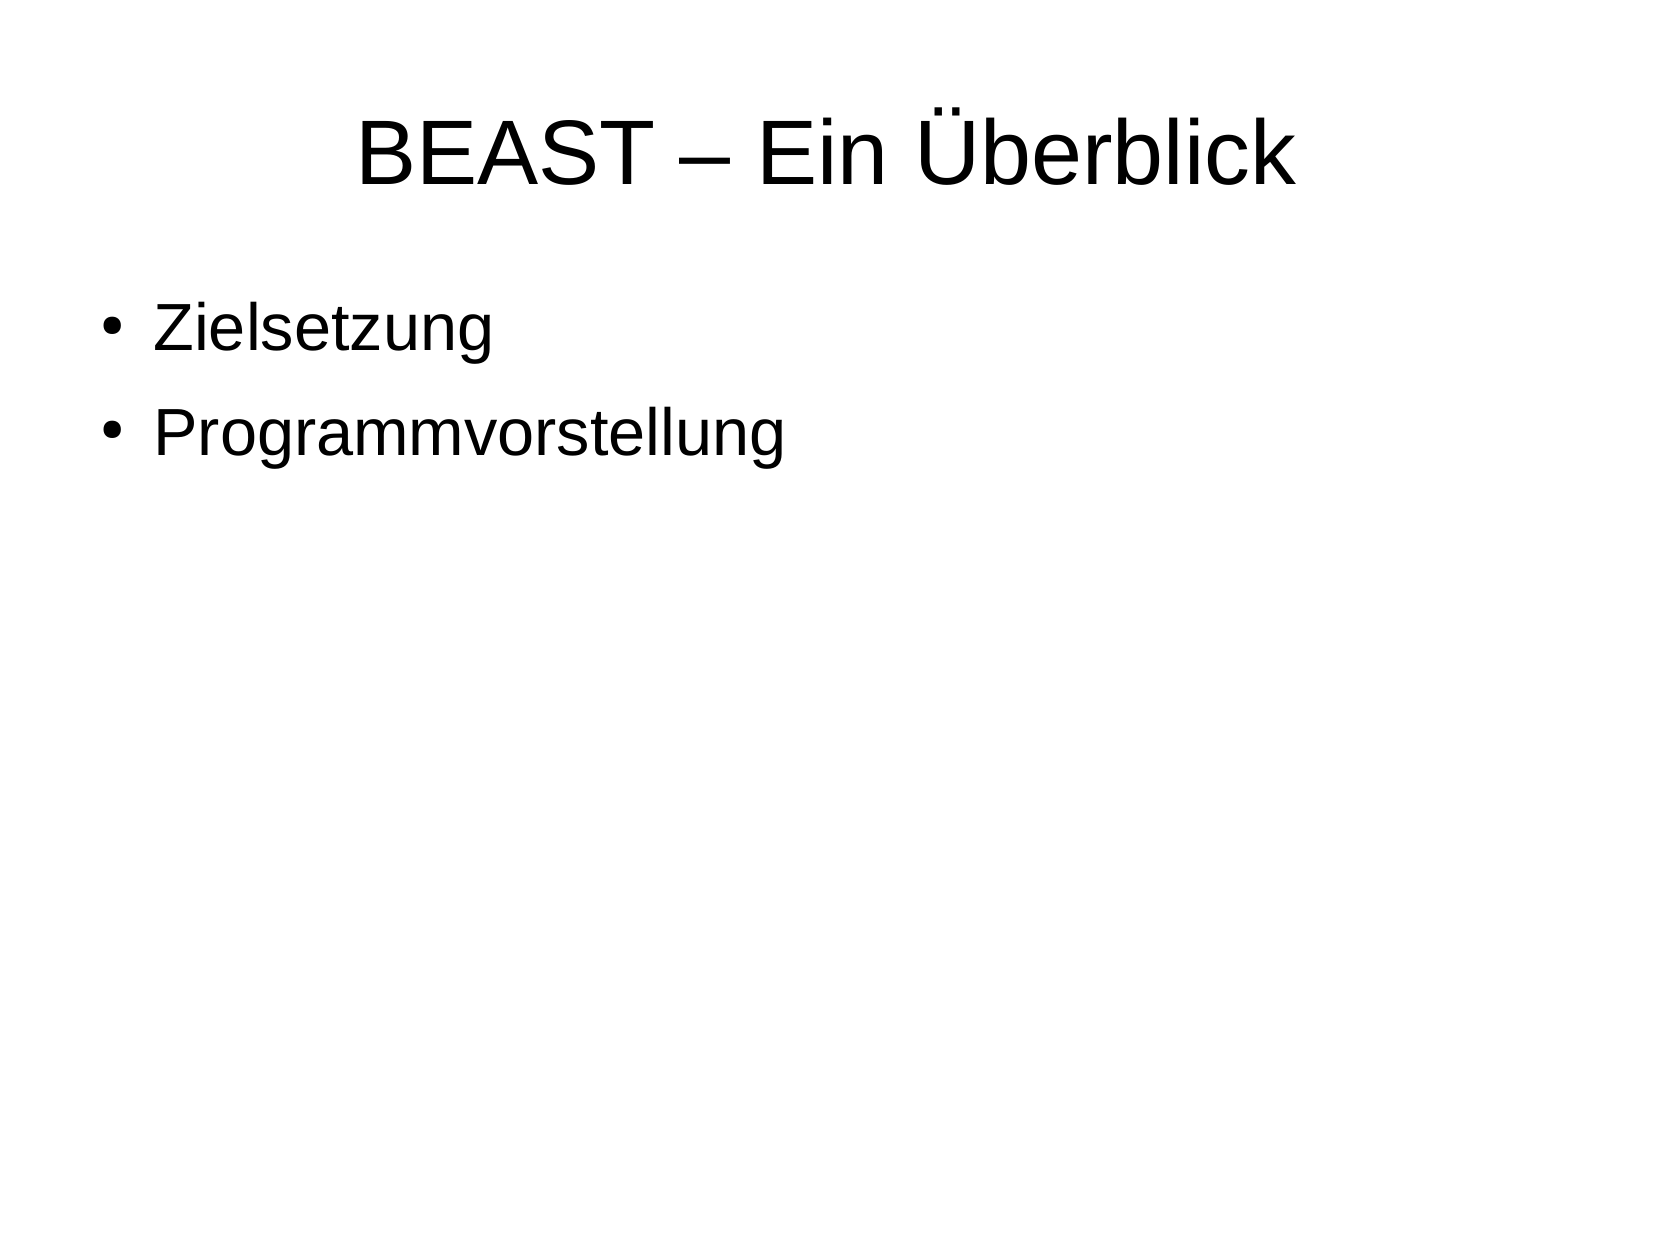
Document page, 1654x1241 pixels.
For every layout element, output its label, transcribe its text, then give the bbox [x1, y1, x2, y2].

list Zielsetzung Programmvorstellung [82, 290, 1571, 1010]
title BEAST – Ein Überblick [82, 49, 1571, 257]
